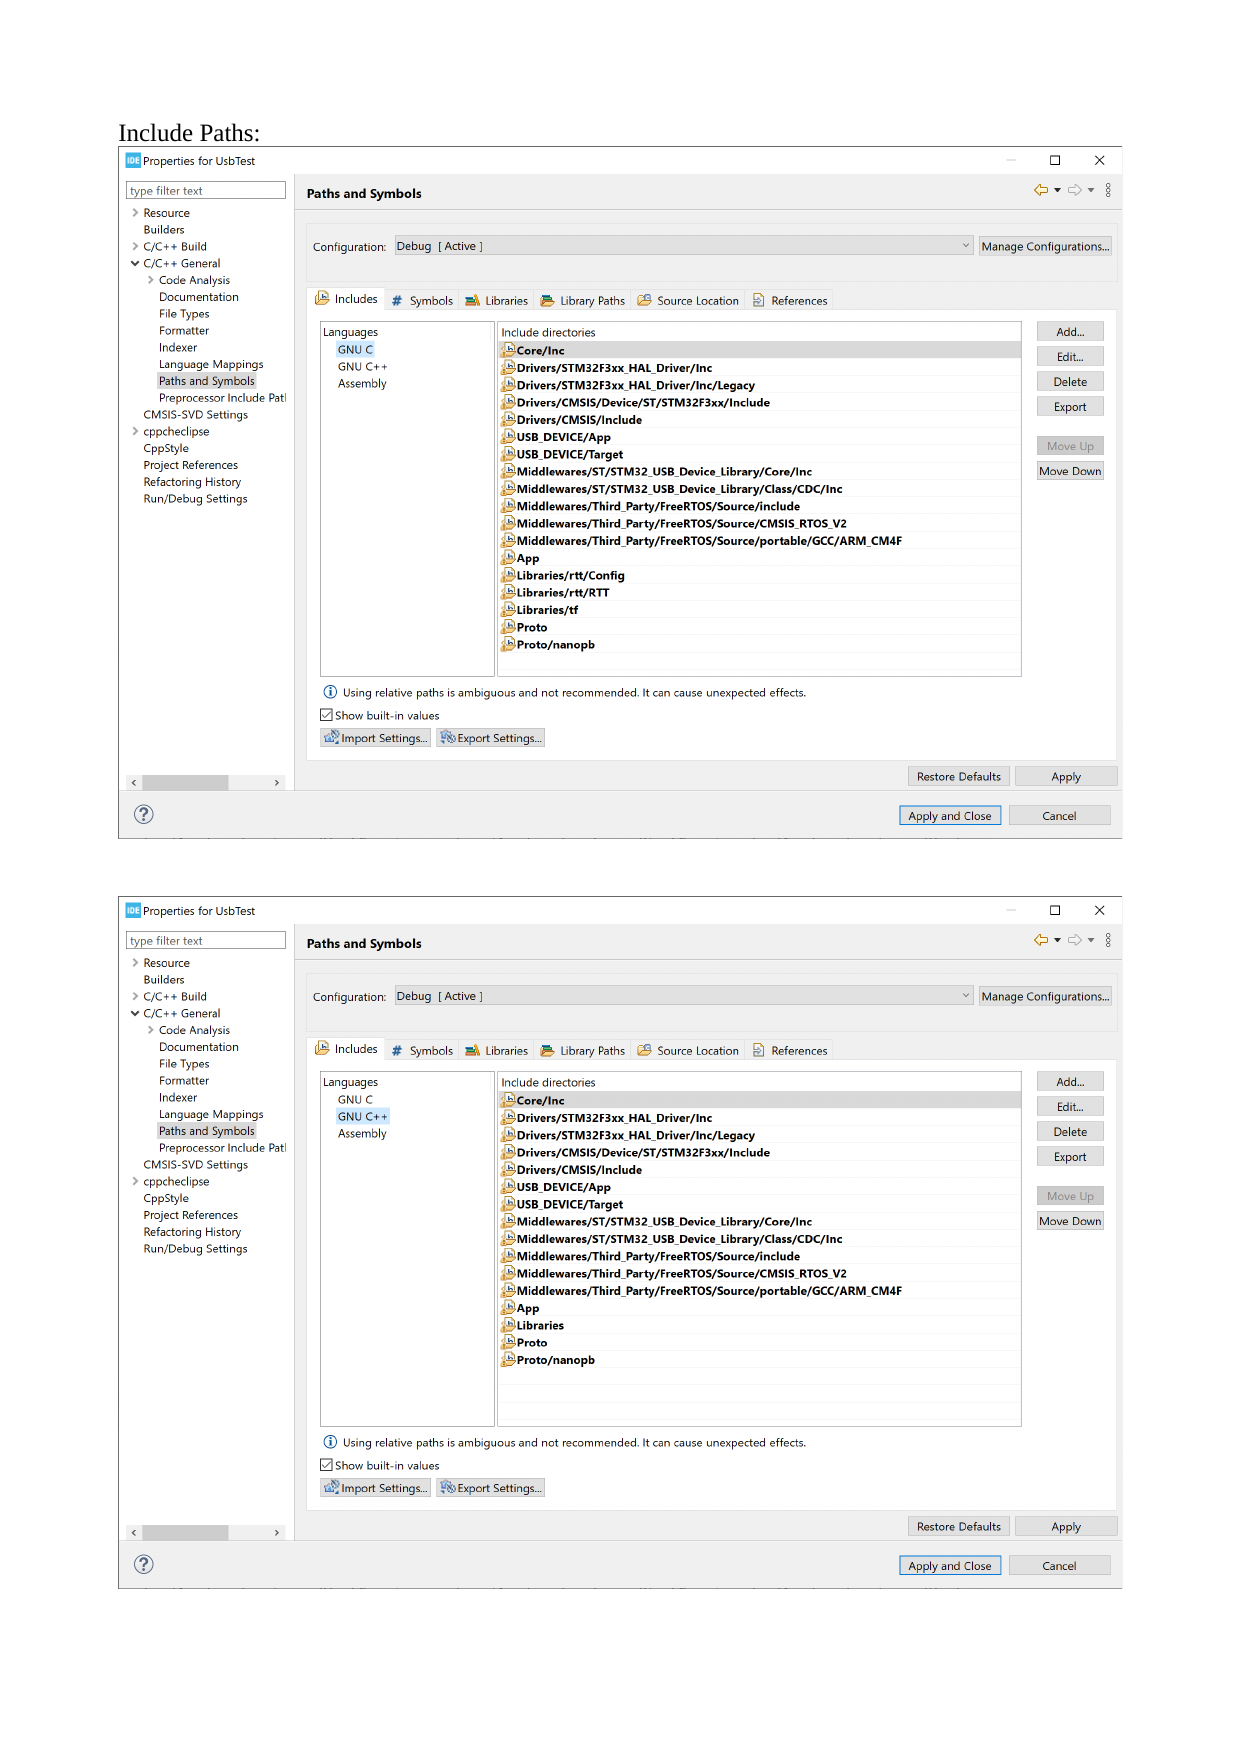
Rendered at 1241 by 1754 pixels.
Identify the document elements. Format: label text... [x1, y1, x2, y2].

picture [118, 896, 1123, 1589]
picture [118, 146, 1123, 839]
text Include Paths: [118, 118, 1122, 146]
